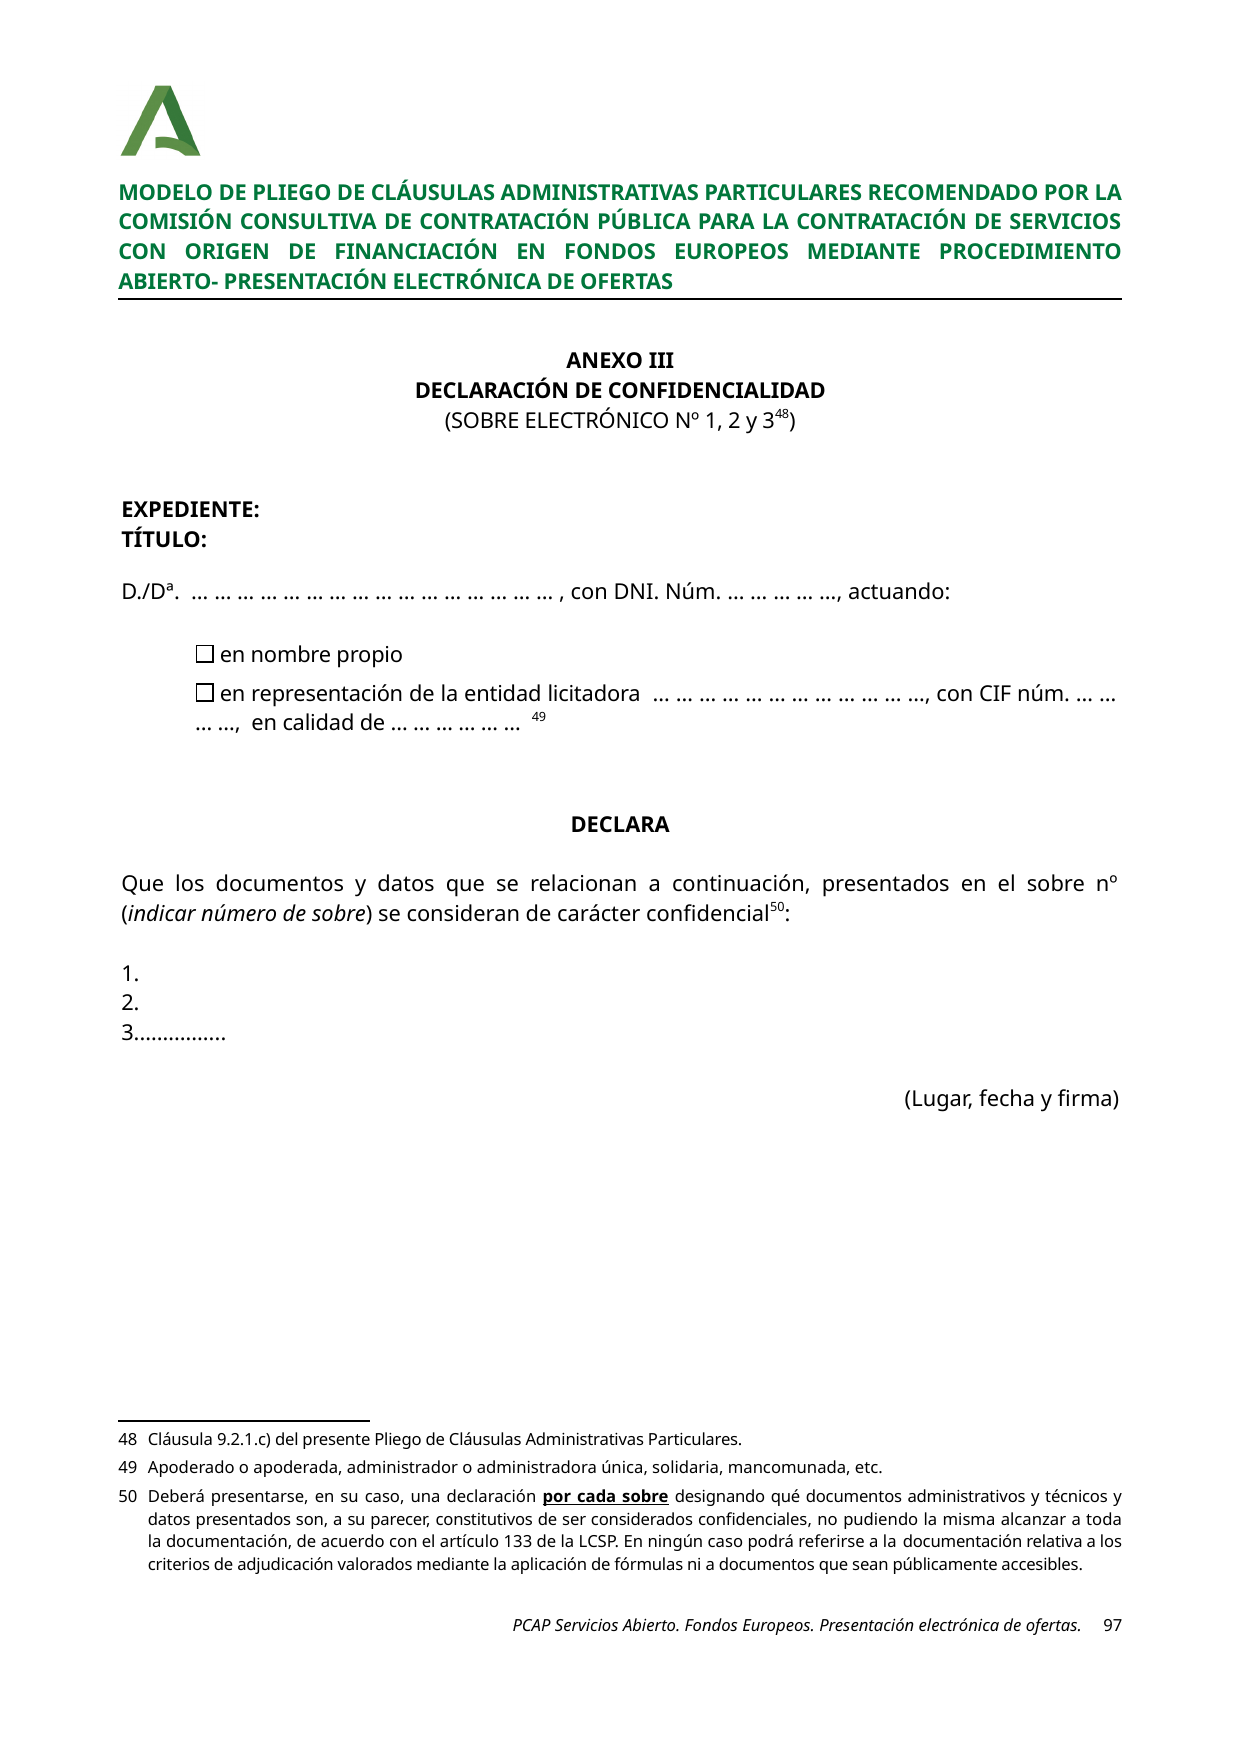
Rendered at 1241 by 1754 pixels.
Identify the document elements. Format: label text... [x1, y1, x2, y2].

text Apoderado o apoderada, administrador o administradora única, solidaria, mancomunada, etc. [118, 1456, 1122, 1478]
text DECLARACIÓN DE CONFIDENCIALIDAD [118, 375, 1122, 405]
text Deberá presentarse, en su caso, una declaración por cada sobre designando qué documentos administrativos y técnicos y datos presentados son, a su parecer, constitutivos de ser considerados confidenciales, no pudiendo la misma alcanzar a toda la documentación, de acuerdo con el artículo 133 de la LCSP. En ningún caso podrá referirse a la documentación relativa a los criterios de adjudicación valorados mediante la aplicación de fórmulas ni a documentos que sean públicamente accesibles. [118, 1484, 1122, 1575]
text Que los documentos y datos que se relacionan a continuación, presentados en el sobre nº (indicar número de sobre) se consideran de carácter confidencial: [118, 868, 1122, 928]
text (Lugar, fecha y firma) [118, 1080, 1122, 1112]
text TÍTULO: [118, 524, 1122, 554]
text 1. [118, 958, 1122, 987]
text EXPEDIENTE: [118, 494, 1122, 524]
text DECLARA [118, 809, 1122, 838]
text D./Dª. … … … … … … … … … … … … … … … … , con DNI. Núm. … … … … …, actuando: [118, 576, 1122, 606]
text (SOBRE ELECTRÓNICO Nº 1, 2 y 3) [118, 405, 1122, 434]
text Cláusula 9.2.1.c) del presente Pliego de Cláusulas Administrativas Particulares. [118, 1427, 1122, 1450]
text en nombre propio [189, 639, 1122, 669]
text MODELO DE PLIEGO DE CLÁUSULAS ADMINISTRATIVAS PARTICULARES RECOMENDADO POR LA COMISIÓN CONSULTIVA DE CONTRATACIÓN PÚBLICA PARA LA CONTRATACIÓN DE SERVICIOS CON ORIGEN DE FINANCIACIÓN EN FONDOS EUROPEOS MEDIANTE PROCEDIMIENTO ABIERTO- PRESENTACIÓN ELECTRÓNICA DE OFERTAS [118, 177, 1122, 298]
text en representación de la entidad licitadora … … … … … … … … … … … …, con CIF núm. … … … …, en calidad de … … … … … … [192, 675, 1122, 740]
text ANEXO III [118, 342, 1122, 375]
text 3.…………... [118, 1017, 1122, 1047]
picture [116, 81, 205, 160]
text 2. [118, 987, 1122, 1017]
